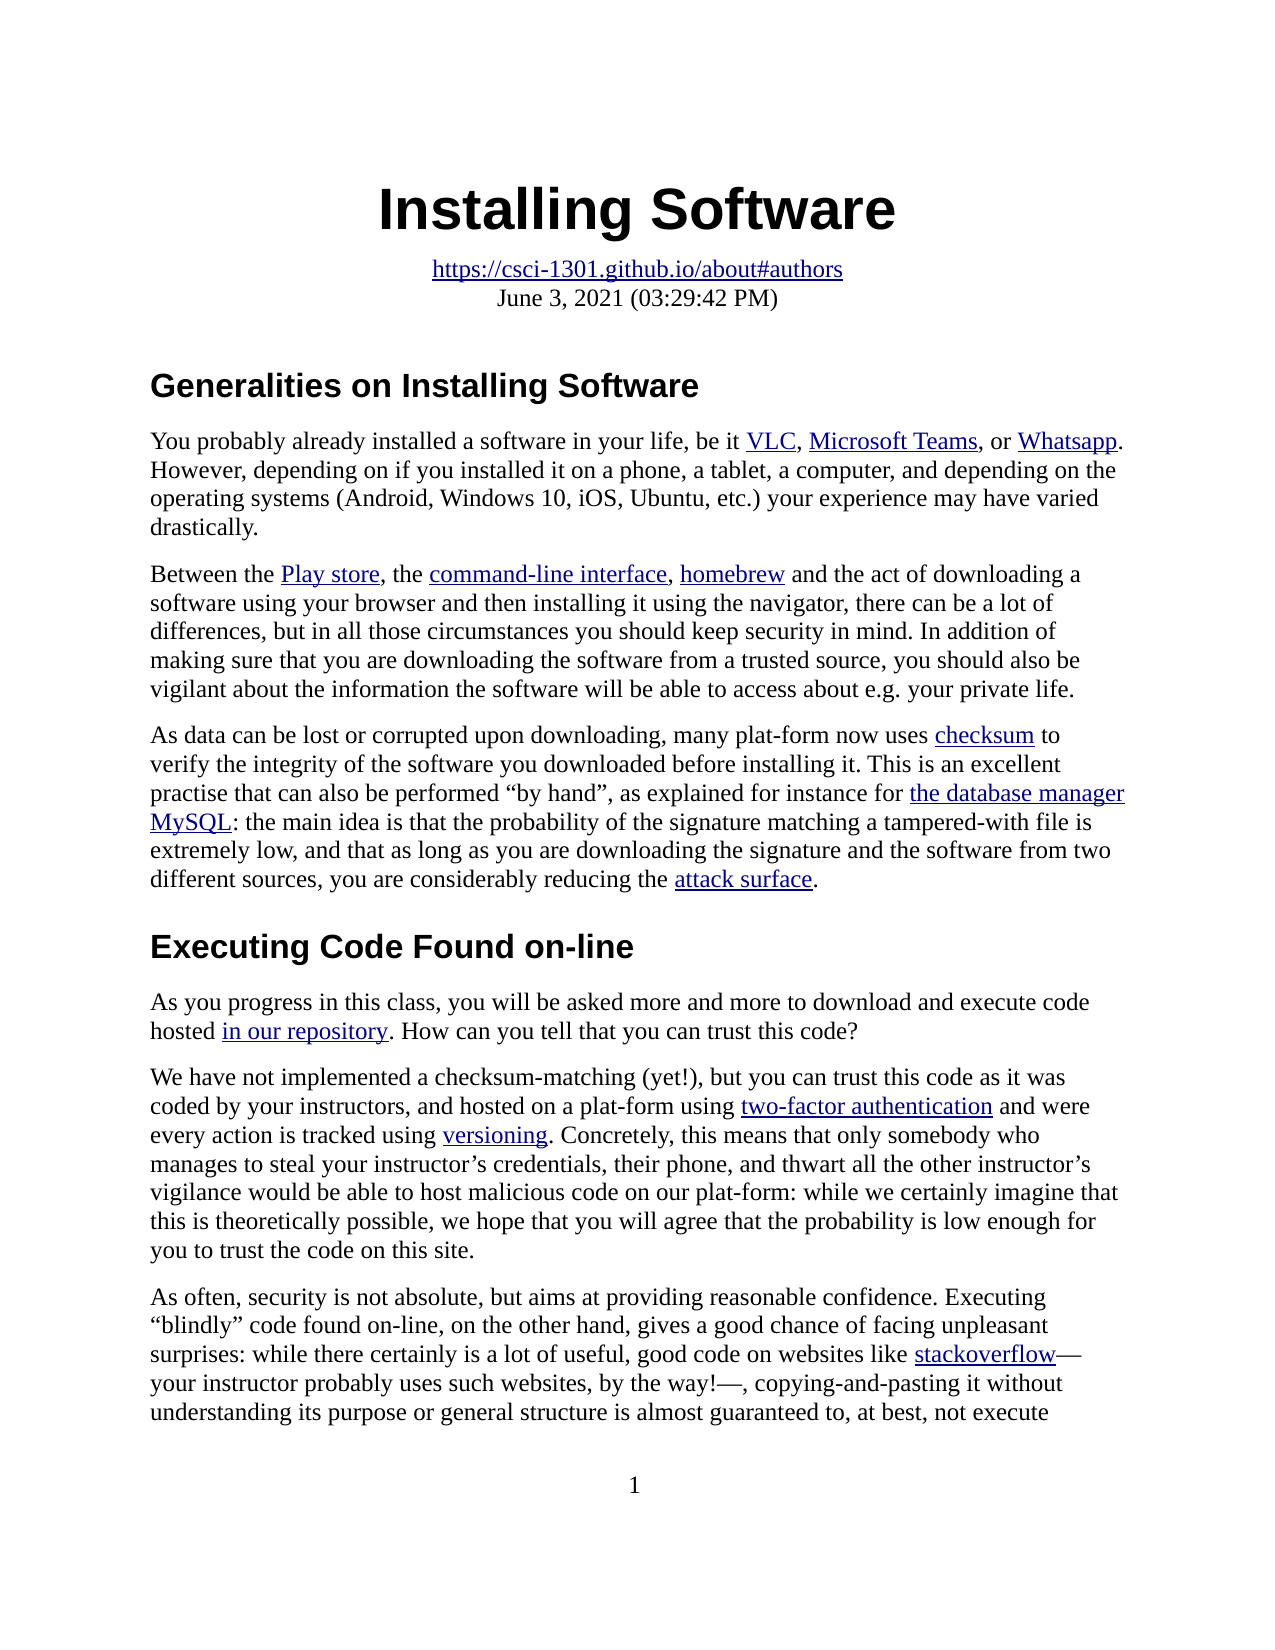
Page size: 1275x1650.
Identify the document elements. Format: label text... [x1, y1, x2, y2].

text Between the Play store, the command-line interface, homebrew and the act of downloading a software using your browser and then installing it using the navigator, there can be a lot of differences, but in all those circumstances you should keep security in mind. In addition of making sure that you are downloading the software from a trusted source, you should also be vigilant about the information the software will be able to access about e.g. your private life. [150, 559, 1125, 703]
text You probably already installed a software in your life, be it VLC, Microsoft Teams, or Whatsapp. However, depending on if you installed it on a phone, a tablet, a computer, and depending on the operating systems (Android, Windows 10, iOS, Ubuntu, etc.) your experience may have varied drastically. [150, 426, 1125, 541]
subtitle Generalities on Installing Software [150, 366, 1125, 404]
text As data can be lost or corrupted upon downloading, many plat-form now uses checksum to verify the integrity of the software you downloaded before installing it. This is an excellent practise that can also be performed “by hand”, as explained for instance for the database manager MySQL: the main idea is that the probability of the signature matching a tampered-with file is extremely low, and that as long as you are downloading the signature and the software from two different sources, you are considerably reducing the attack surface. [150, 721, 1125, 893]
subtitle Executing Code Found on-line [150, 927, 1125, 966]
title Installing Software [150, 175, 1125, 242]
text https://csci-1301.github.io/about#authors [150, 254, 1125, 283]
text As often, security is not absolute, but aims at providing reasonable confidence. Executing “blindly” code found on-line, on the other hand, gives a good chance of facing unpleasant surprises: while there certainly is a lot of useful, good code on websites like stackoverflow—your instructor probably uses such websites, by the way!—, copying-and-pasting it without understanding its purpose or general structure is almost guaranteed to, at best, not execute [150, 1282, 1125, 1425]
text As you progress in this class, you will be asked more and more to download and execute code hosted in our repository. How can you tell that you can trust this code? [150, 987, 1125, 1044]
text June 3, 2021 (03:29:42 PM) [150, 283, 1125, 312]
text We have not implemented a checksum-matching (yet!), but you can trust this code as it was coded by your instructors, and hosted on a plat-form using two-factor authentication and were every action is tracked using versioning. Concretely, this means that only somebody who manages to steal your instructor’s credentials, their phone, and thwart all the other instructor’s vigilance would be able to host malicious code on our plat-form: while we certainly imagine that this is theoretically possible, we hope that you will agree that the probability is low enough for you to trust the code on this site. [150, 1062, 1125, 1264]
